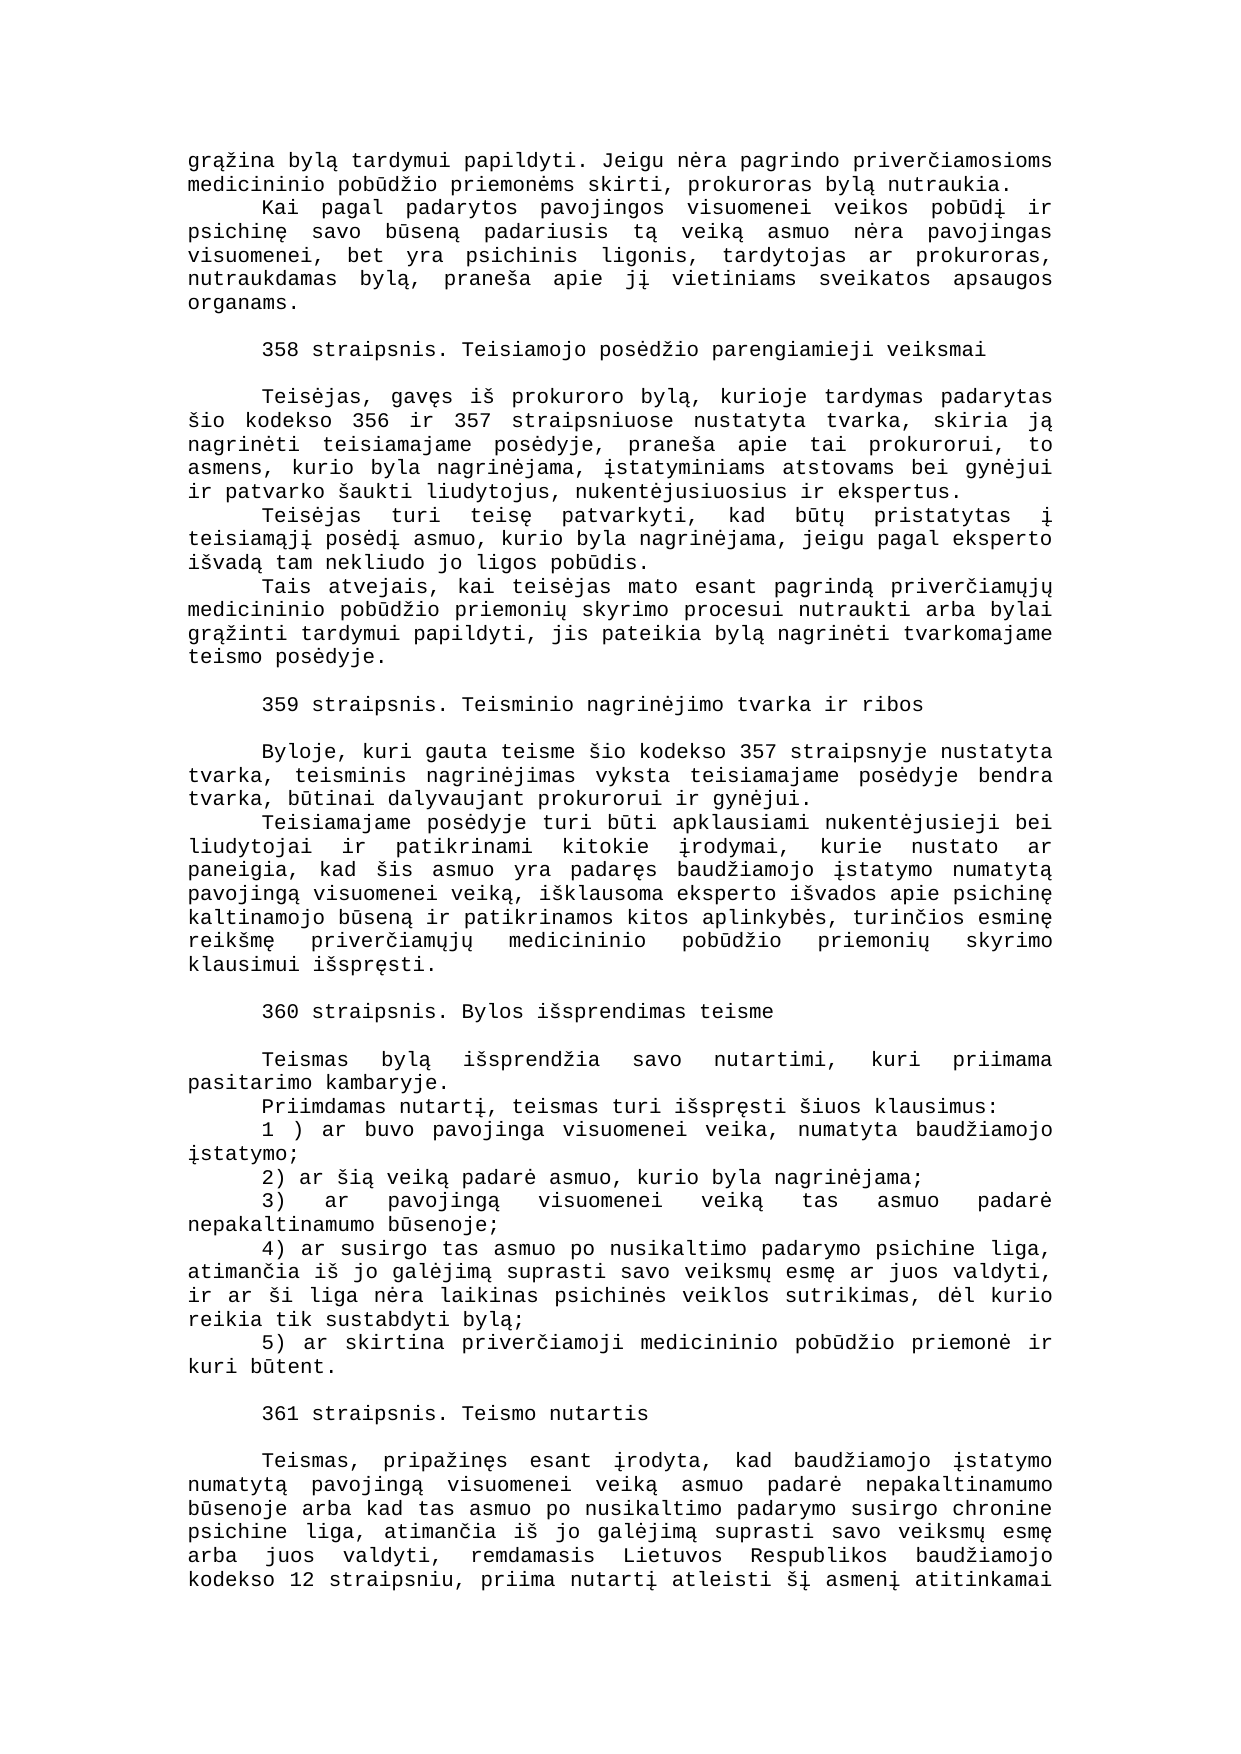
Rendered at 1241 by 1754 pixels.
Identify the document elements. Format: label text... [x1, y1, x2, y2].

text 3) ar pavojingą visuomenei veiką tas asmuo padarė nepakaltinamumo būsenoje; [187, 1190, 1053, 1238]
text Teisėjas turi teisę patvarkyti, kad būtų pristatytas į teisiamąjį posėdį asmuo, kurio byla nagrinėjama, jeigu pagal eksperto išvadą tam nekliudo jo ligos pobūdis. [187, 505, 1053, 576]
text Priimdamas nutartį, teismas turi išspręsti šiuos klausimus: [187, 1096, 1053, 1119]
text 359 straipsnis. Teisminio nagrinėjimo tvarka ir ribos [187, 694, 1053, 717]
text Teismas, pripažinęs esant įrodyta, kad baudžiamojo įstatymo numatytą pavojingą visuomenei veiką asmuo padarė nepakaltinamumo būsenoje arba kad tas asmuo po nusikaltimo padarymo susirgo chronine psichine liga, atimančia iš jo galėjimą suprasti savo veiksmų esmę arba juos valdyti, remdamasis Lietuvos Respublikos baudžiamojo kodekso 12 straipsniu, priima nutartį atleisti šį asmenį atitinkamai [187, 1451, 1053, 1592]
text 361 straipsnis. Teismo nutartis [187, 1403, 1053, 1427]
text Teisėjas, gavęs iš prokuroro bylą, kurioje tardymas padarytas šio kodekso 356 ir 357 straipsniuose nustatyta tvarka, skiria ją nagrinėti teisiamajame posėdyje, praneša apie tai prokurorui, to asmens, kurio byla nagrinėjama, įstatyminiams atstovams bei gynėjui ir patvarko šaukti liudytojus, nukentėjusiuosius ir ekspertus. [187, 386, 1053, 505]
text 360 straipsnis. Bylos išsprendimas teisme [187, 1001, 1053, 1025]
text Teismas bylą išsprendžia savo nutartimi, kuri priimama pasitarimo kambaryje. [187, 1048, 1053, 1096]
text 5) ar skirtina priverčiamoji medicininio pobūdžio priemonė ir kuri būtent. [187, 1332, 1053, 1379]
text Teisiamajame posėdyje turi būti apklausiami nukentėjusieji bei liudytojai ir patikrinami kitokie įrodymai, kurie nustato ar paneigia, kad šis asmuo yra padaręs baudžiamojo įstatymo numatytą pavojingą visuomenei veiką, išklausoma eksperto išvados apie psichinę kaltinamojo būseną ir patikrinamos kitos aplinkybės, turinčios esminę reikšmę priverčiamųjų medicininio pobūdžio priemonių skyrimo klausimui išspręsti. [187, 812, 1053, 978]
text Kai pagal padarytos pavojingos visuomenei veikos pobūdį ir psichinę savo būseną padariusis tą veiką asmuo nėra pavojingas visuomenei, bet yra psichinis ligonis, tardytojas ar prokuroras, nutraukdamas bylą, praneša apie jį vietiniams sveikatos apsaugos organams. [187, 197, 1053, 316]
text 358 straipsnis. Teisiamojo posėdžio parengiamieji veiksmai [187, 339, 1053, 363]
text 4) ar susirgo tas asmuo po nusikaltimo padarymo psichine liga, atimančia iš jo galėjimą suprasti savo veiksmų esmę ar juos valdyti, ir ar ši liga nėra laikinas psichinės veiklos sutrikimas, dėl kurio reikia tik sustabdyti bylą; [187, 1238, 1053, 1332]
text 2) ar šią veiką padarė asmuo, kurio byla nagrinėjama; [187, 1167, 1053, 1190]
text - grąžina bylą tardymui papildyti. Jeigu nėra pagrindo priverčiamosioms medicininio pobūdžio priemonėms skirti, prokuroras bylą nutraukia. [187, 150, 1053, 197]
text 1 ) ar buvo pavojinga visuomenei veika, numatyta baudžiamojo įstatymo; [187, 1119, 1053, 1167]
text Tais atvejais, kai teisėjas mato esant pagrindą priverčiamųjų medicininio pobūdžio priemonių skyrimo procesui nutraukti arba bylai grąžinti tardymui papildyti, jis pateikia bylą nagrinėti tvarkomajame teismo posėdyje. [187, 576, 1053, 670]
text Byloje, kuri gauta teisme šio kodekso 357 straipsnyje nustatyta tvarka, teisminis nagrinėjimas vyksta teisiamajame posėdyje bendra tvarka, būtinai dalyvaujant prokurorui ir gynėjui. [187, 741, 1053, 812]
